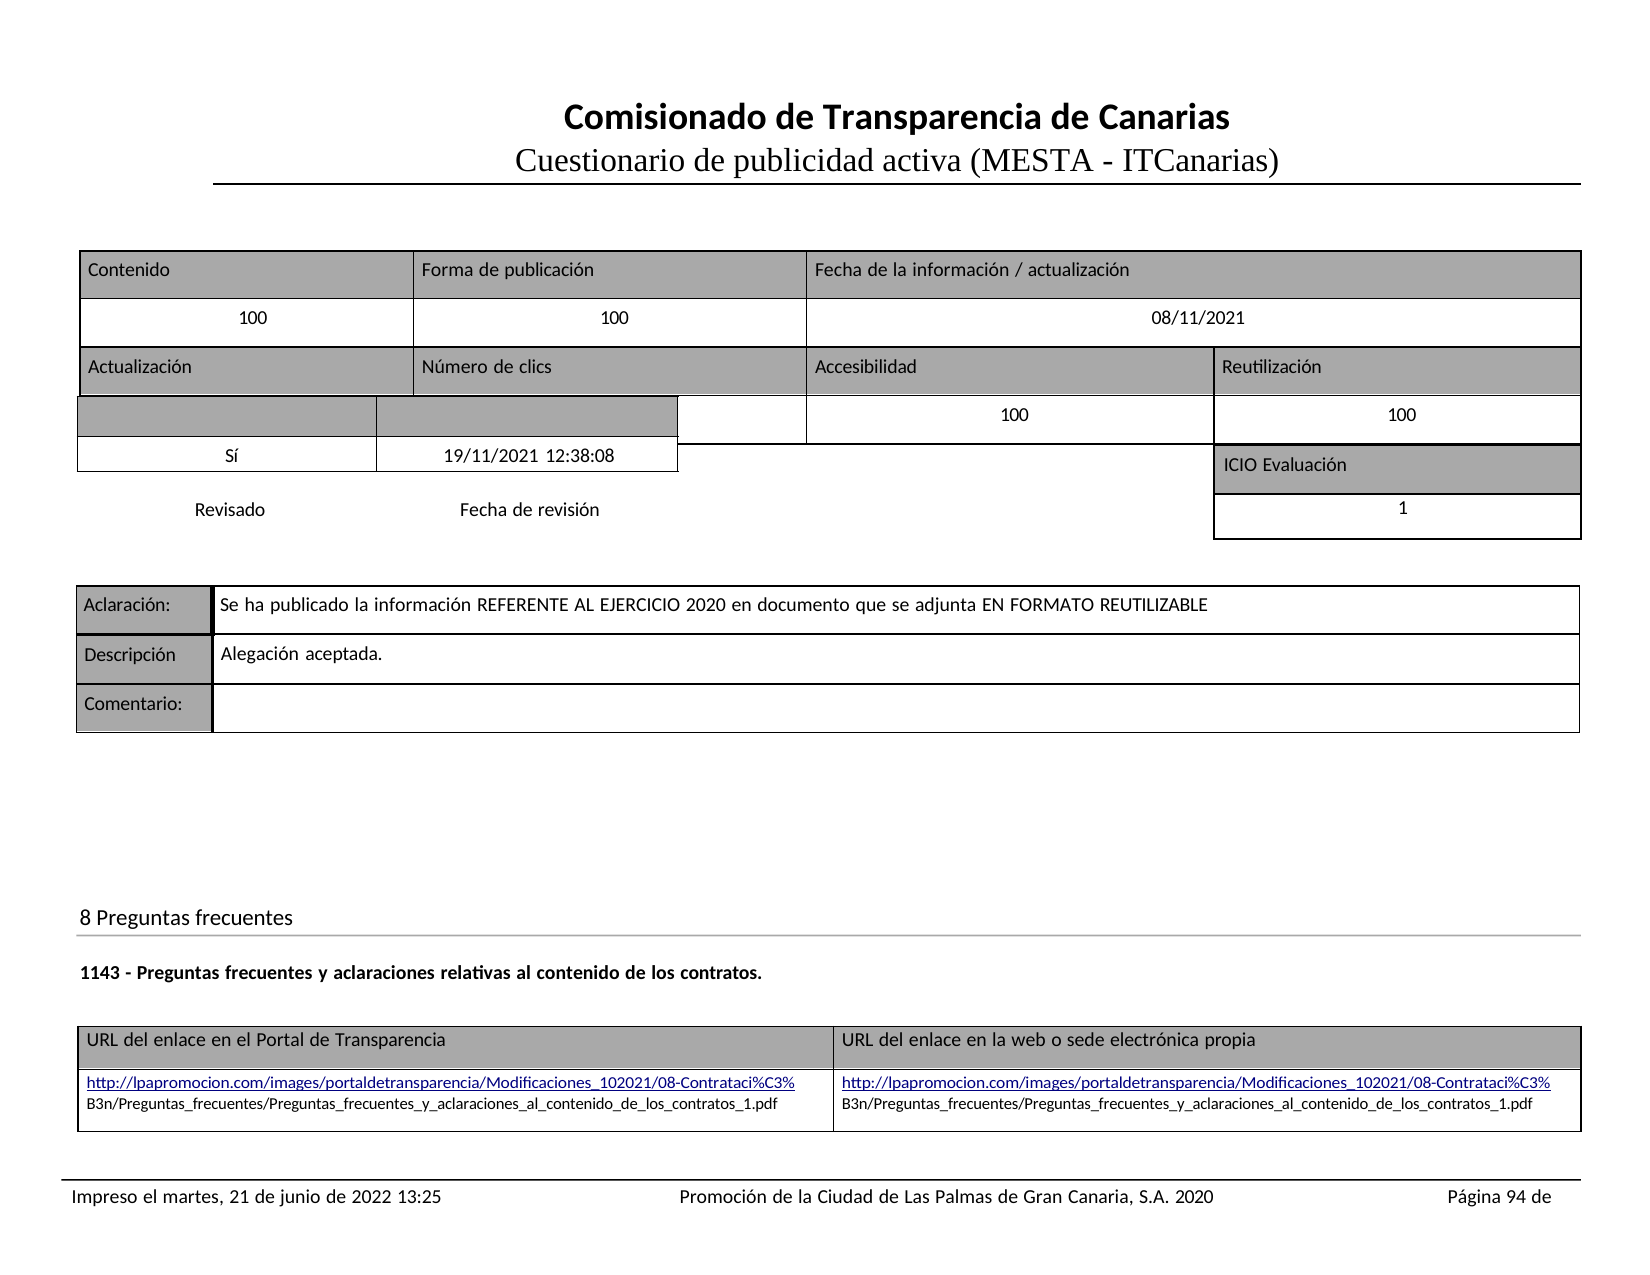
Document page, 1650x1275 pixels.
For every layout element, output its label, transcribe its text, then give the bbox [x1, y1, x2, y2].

table_cell 08/11/2021 [807, 299, 1580, 346]
table_cell Comentario: [77, 685, 211, 731]
table_cell 1 [1215, 495, 1580, 538]
table_cell Actualización [81, 348, 413, 394]
table_cell REVISIÓN Revisado Fecha de revisión [80, 445, 1213, 538]
table_cell 100 [807, 396, 1213, 443]
table_header Aclaración: [77, 587, 210, 633]
table_cell [214, 685, 1579, 731]
table_header [78, 397, 376, 436]
table_cell Descripción [77, 636, 211, 683]
table_cell Sí [78, 437, 376, 471]
table_cell 100 [414, 299, 806, 346]
table_cell Número de clics [414, 348, 806, 394]
table_header [377, 397, 677, 436]
table_cell http://lpapromocion.com/images/portaldetransparencia/Modificaciones_102021/08-Contrataci%C3% B3n/Preguntas_frecuentes/Preguntas_frecuentes_y_aclaraciones_al_contenido_de_los_contratos_1.pdf [79, 1070, 833, 1131]
table_header Forma de publicación [414, 252, 806, 298]
table_header URL del enlace en el Portal de Transparencia [79, 1027, 833, 1068]
table_cell 100 [81, 299, 413, 346]
table_header URL del enlace en la web o sede electrónica propia [834, 1027, 1580, 1068]
list Preguntas frecuentes [79, 903, 1592, 931]
table_cell Reutilización [1215, 348, 1580, 394]
table_header Se ha publicado la información REFERENTE AL EJERCICIO 2020 en documento que se adjunta EN FORMATO REUTILIZABLE [215, 587, 1579, 633]
table_cell 19/11/2021 12:38:08 [377, 437, 677, 471]
table_header Contenido [81, 252, 413, 298]
table_cell Accesibilidad [807, 348, 1213, 394]
table_header Fecha de la información / actualización [807, 252, 1580, 298]
table_cell http://lpapromocion.com/images/portaldetransparencia/Modificaciones_102021/08-Contrataci%C3% B3n/Preguntas_frecuentes/Preguntas_frecuentes_y_aclaraciones_al_contenido_de_los_contratos_1.pdf [834, 1070, 1580, 1131]
table_cell 1 [678, 396, 806, 443]
table_cell ICIO Evaluación [1215, 446, 1580, 493]
text 1143 - Preguntas frecuentes y aclaraciones relativas al contenido de los contratos. [79, 960, 1592, 984]
table_cell 100 [1215, 396, 1580, 443]
table_cell Alegación aceptada. [214, 635, 1579, 683]
